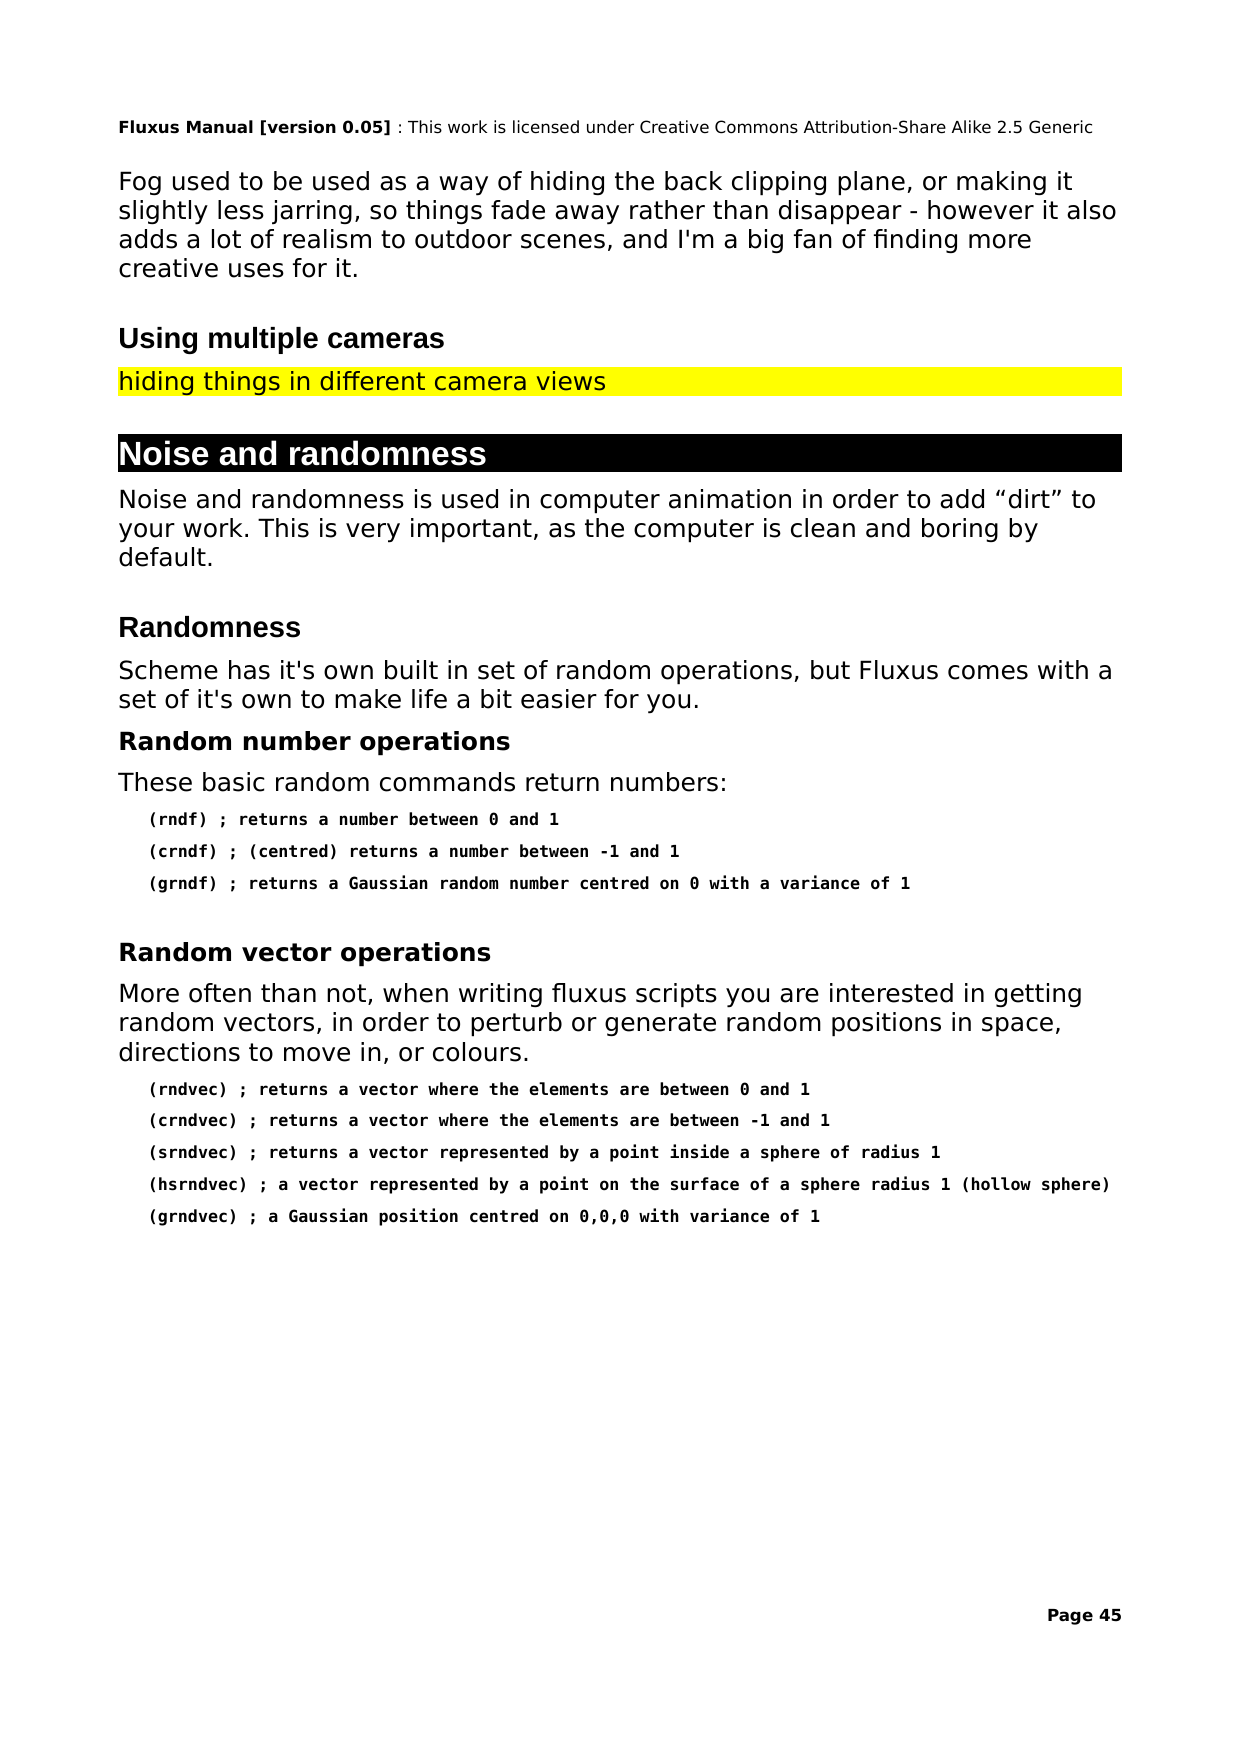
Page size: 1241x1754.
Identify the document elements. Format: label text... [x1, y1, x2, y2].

text (rndvec) ; returns a vector where the elements are between 0 and 1 [148, 1079, 1122, 1099]
text (grndf) ; returns a Gaussian random number centred on 0 with a variance of 1 [148, 874, 1122, 893]
text (crndvec) ; returns a vector where the elements are between -1 and 1 [148, 1111, 1122, 1131]
subtitle Using multiple cameras [118, 321, 1122, 355]
subtitle Noise and randomness [118, 434, 1122, 472]
text (rndf) ; returns a number between 0 and 1 [148, 810, 1122, 829]
text Scheme has it's own built in set of random operations, but Fluxus comes with a set of it's own to make life a bit easier for you. [118, 656, 1122, 714]
text More often than not, when writing fluxus scripts you are interested in getting random vectors, in order to perturb or generate random positions in space, directions to move in, or colours. [118, 979, 1122, 1067]
text (grndvec) ; a Gaussian position centred on 0,0,0 with variance of 1 [148, 1207, 1122, 1226]
text (srndvec) ; returns a vector represented by a point inside a sphere of radius 1 [148, 1143, 1122, 1162]
text These basic random commands return numbers: [118, 768, 1122, 798]
text Noise and randomness is used in computer animation in order to add “dirt” to your work. This is very important, as the computer is clean and boring by default. [118, 485, 1122, 572]
text Random vector operations [118, 938, 1122, 967]
text hiding things in different camera views [118, 367, 1122, 396]
text Fog used to be used as a way of hiding the back clipping plane, or making it slightly less jarring, so things fade away rather than disappear - however it also adds a lot of realism to outdoor scenes, and I'm a big fan of finding more creative uses for it. [118, 167, 1122, 284]
text (crndf) ; (centred) returns a number between -1 and 1 [148, 842, 1122, 861]
text (hsrndvec) ; a vector represented by a point on the surface of a sphere radius 1 (hollow sphere) [148, 1175, 1122, 1194]
subtitle Randomness [118, 610, 1122, 643]
text Random number operations [118, 727, 1122, 756]
